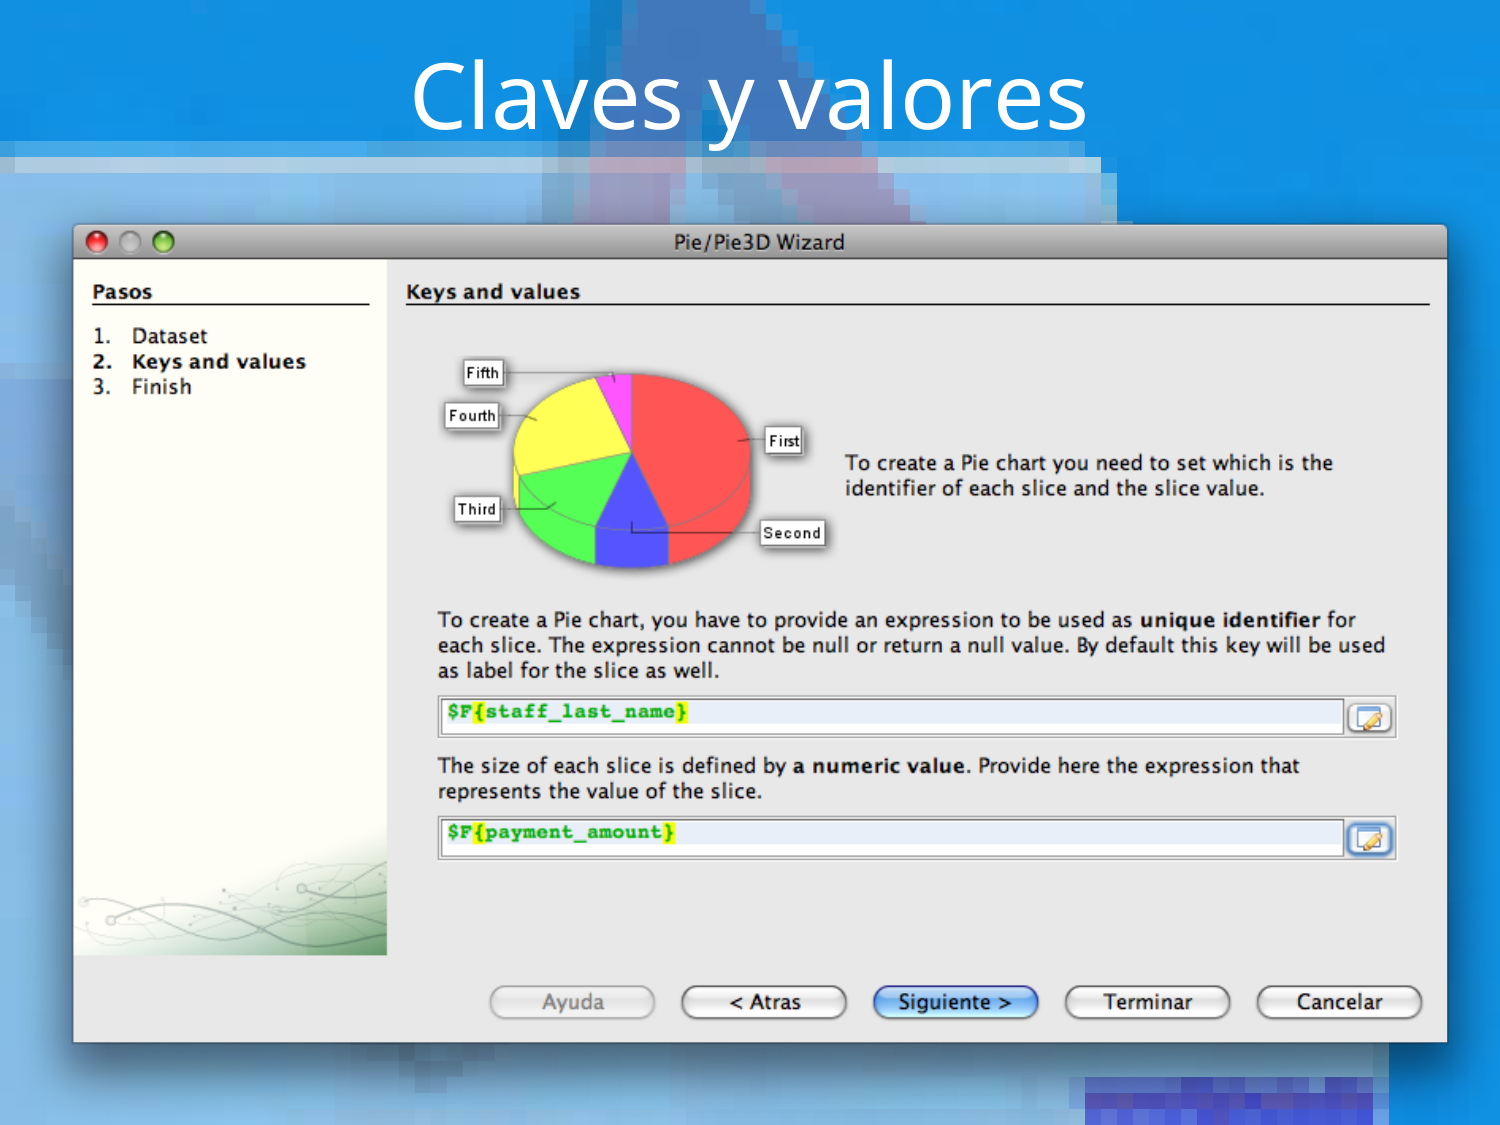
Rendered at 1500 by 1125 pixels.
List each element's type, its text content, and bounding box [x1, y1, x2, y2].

title Claves y valores [112, 0, 1388, 185]
picture [0, 0, 1500, 1125]
